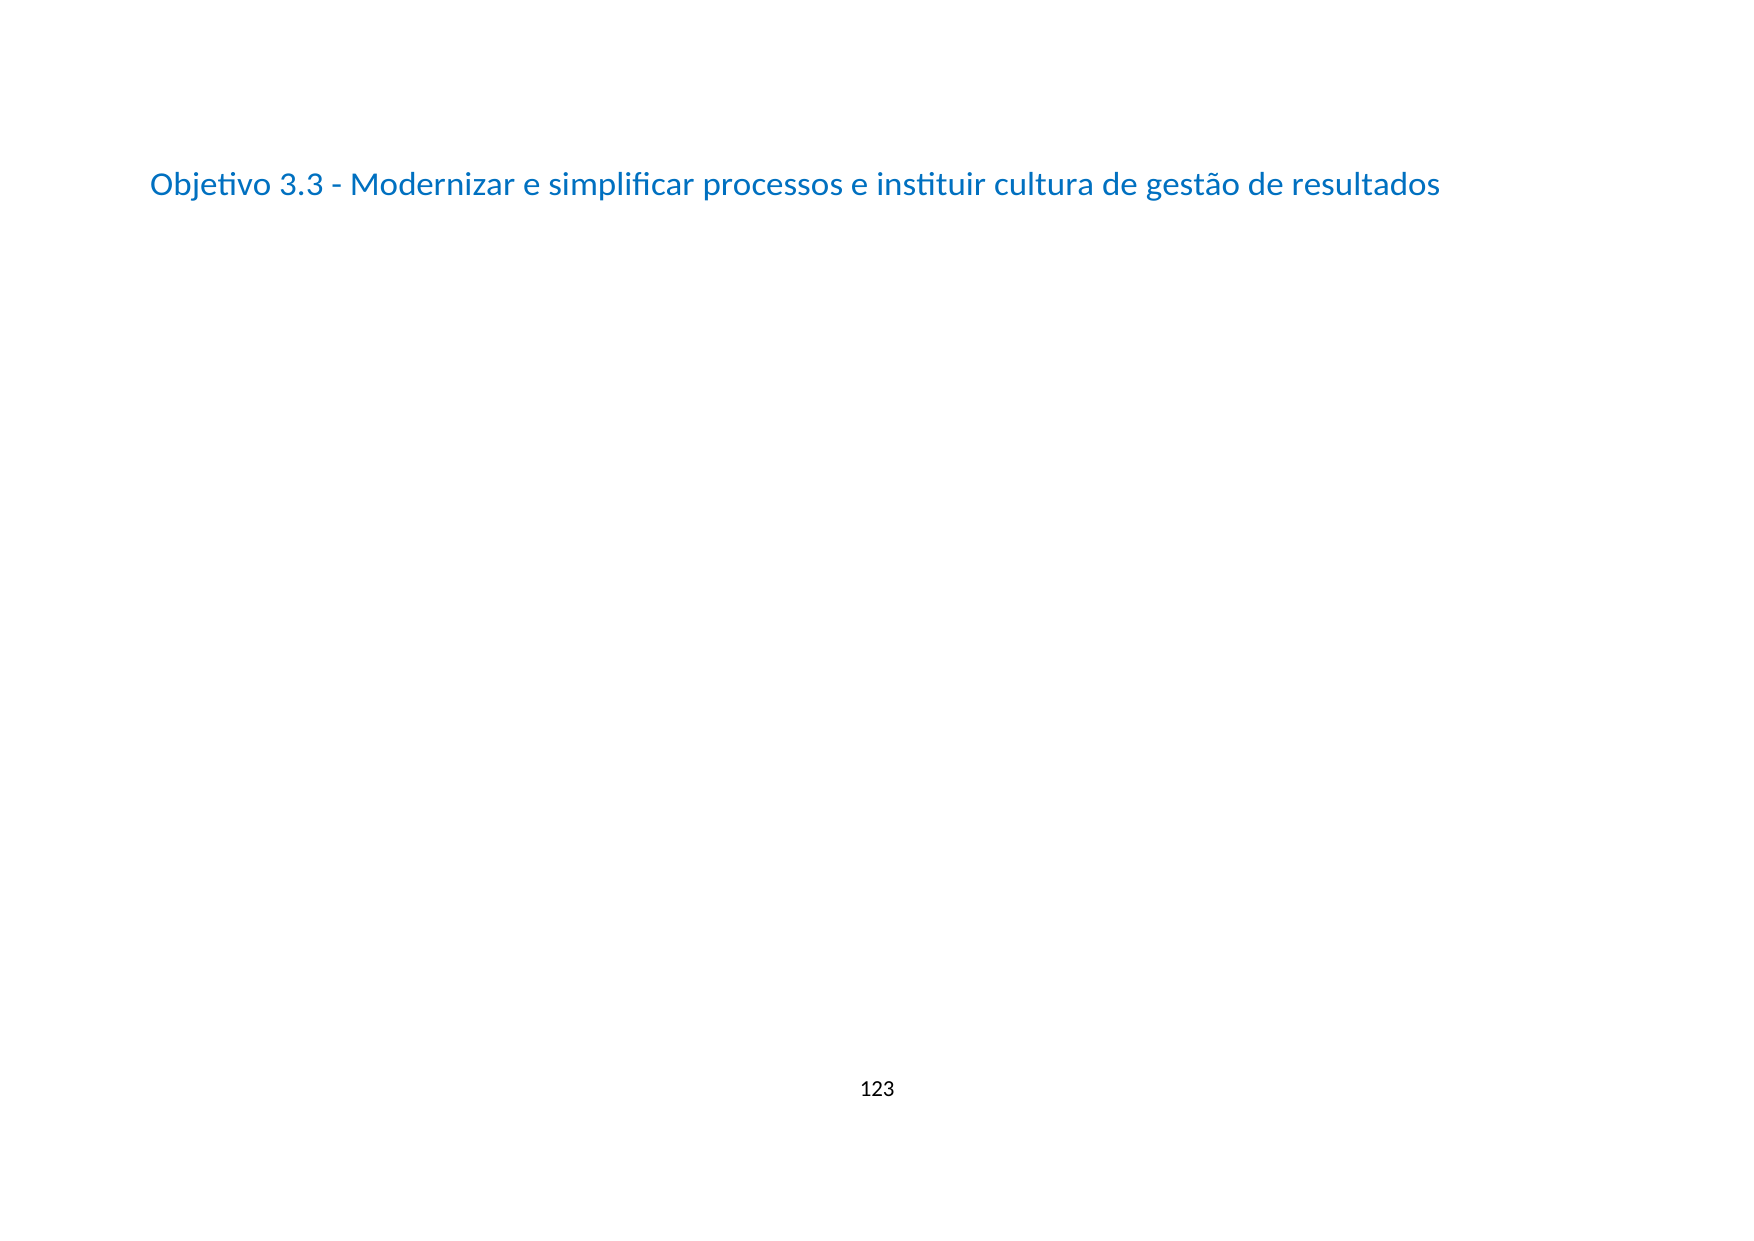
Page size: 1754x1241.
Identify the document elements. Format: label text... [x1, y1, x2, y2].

subtitle Objetivo 3.3 - Modernizar e simplificar processos e instituir cultura de gestão de resultados [150, 163, 1604, 204]
